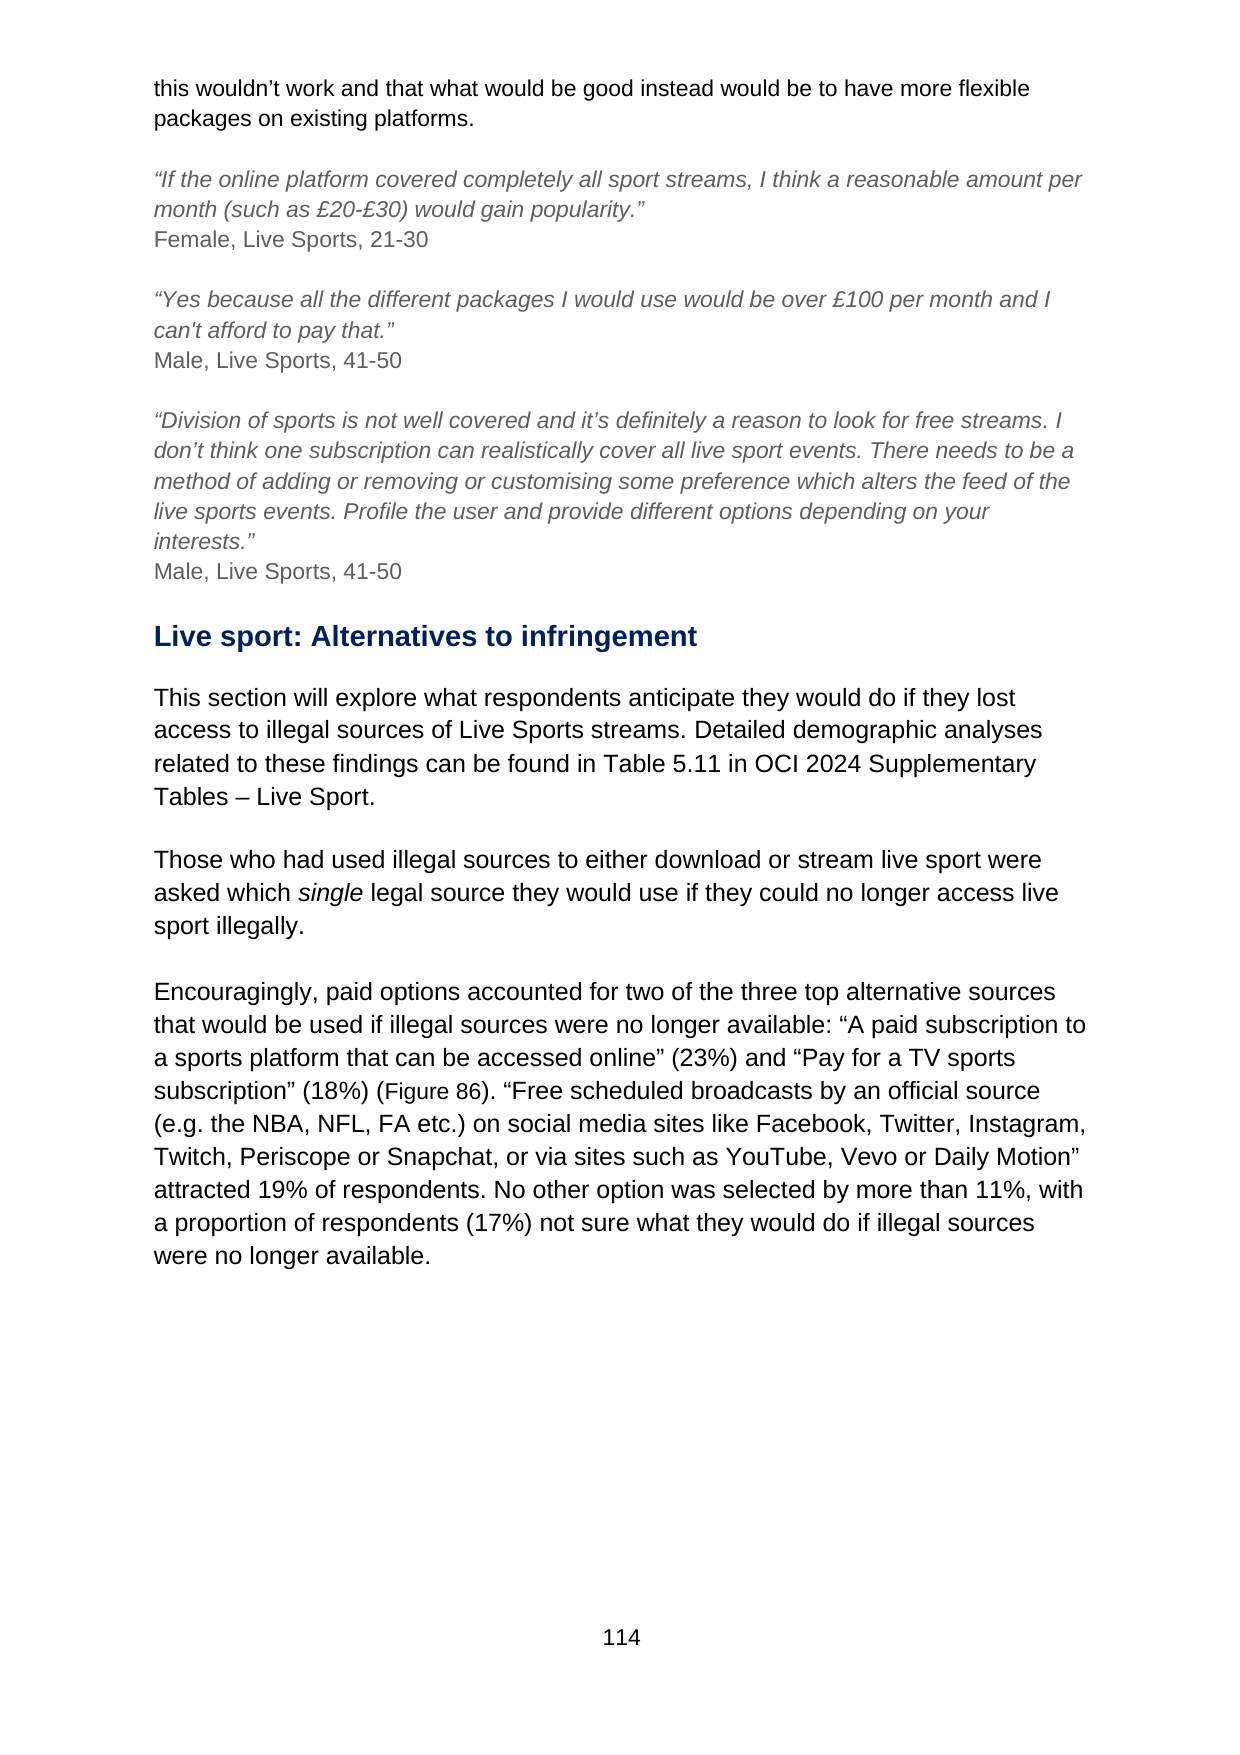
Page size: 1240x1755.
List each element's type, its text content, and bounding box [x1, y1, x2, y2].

text “If the online platform covered completely all sport streams, I think a reasonable amount per month (such as £20-£30) would gain popularity.” [153, 166, 1089, 222]
text “Yes because all the different packages I would use would be over £100 per month and I can't afford to pay that.” [153, 286, 1089, 343]
text Male, Live Sports, 41-50 [153, 558, 1089, 585]
text Those who had used illegal sources to either download or stream live sport were asked which single legal source they would use if they could no longer access live sport illegally. [153, 845, 1089, 939]
text Encouragingly, paid options accounted for two of the three top alternative sources that would be used if illegal sources were no longer available: “A paid subscription to a sports platform that can be accessed online” (23%) and “Pay for a TV sports subscription” (18%) (Figure 86). “Free scheduled broadcasts by an official source (e.g. the NBA, NFL, FA etc.) on social media sites like Facebook, Twitter, Instagram, Twitch, Periscope or Snapchat, or via sites such as YouTube, Vevo or Daily Motion” attracted 19% of respondents. No other option was selected by more than 11%, with a proportion of respondents (17%) not sure what they would do if illegal sources were no longer available. [153, 977, 1089, 1270]
text Female, Live Sports, 21-30 [153, 226, 1089, 252]
subtitle Live sport: Alternatives to infringement [153, 619, 1089, 652]
text Male, Live Sports, 41-50 [153, 347, 1089, 373]
text “Division of sports is not well covered and it’s definitely a reason to look for free streams. I don’t think one subscription can realistically cover all live sport events. There needs to be a method of adding or removing or customising some preference which alters the feed of the live sports events. Profile the user and provide different options depending on your interests.” [153, 407, 1089, 554]
text this wouldn’t work and that what would be good instead would be to have more flexible packages on existing platforms. [153, 75, 1089, 132]
text This section will explore what respondents anticipate they would do if they lost access to illegal sources of Live Sports streams. Detailed demographic analyses related to these findings can be found in Table 5.11 in OCI 2024 Supplementary Tables – Live Sport. [153, 682, 1089, 810]
